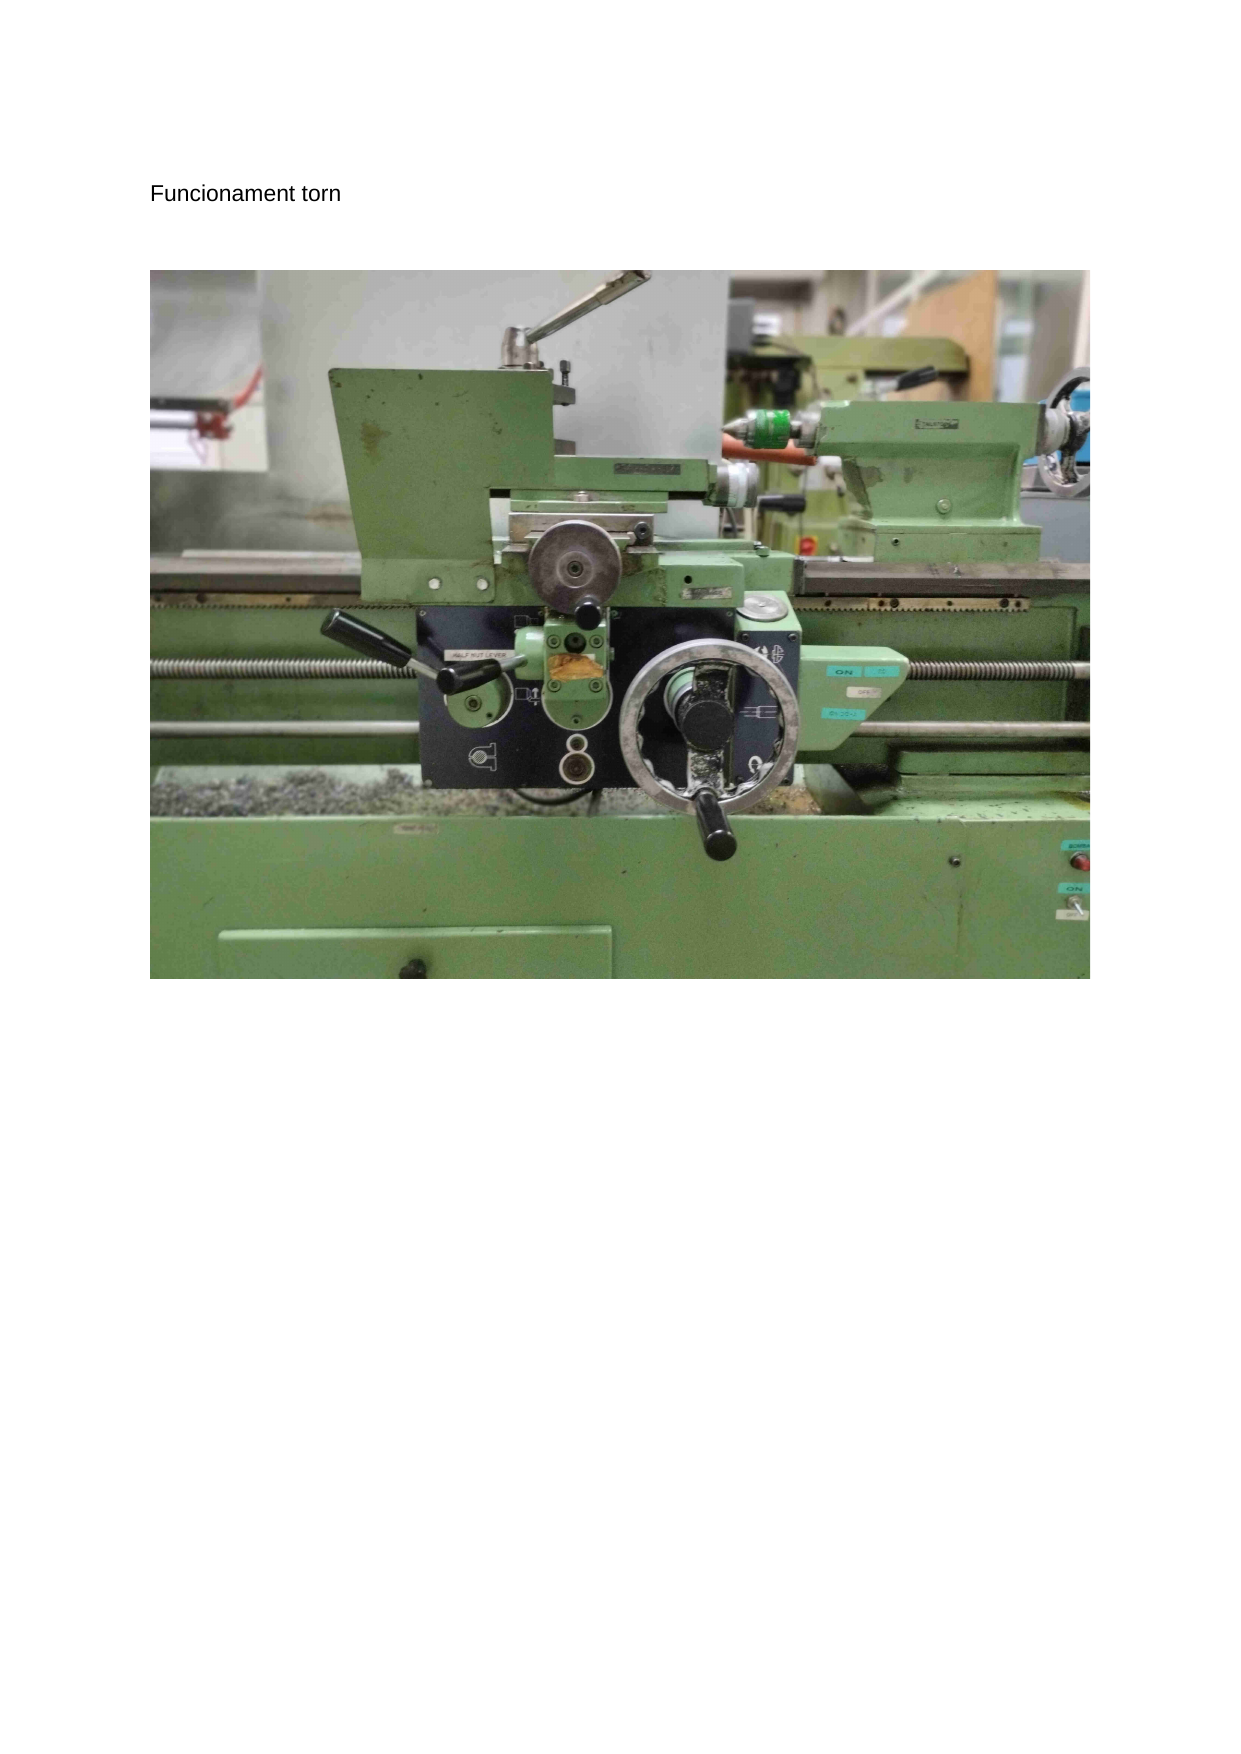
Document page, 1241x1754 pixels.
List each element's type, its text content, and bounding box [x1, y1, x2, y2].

picture [150, 270, 1091, 979]
text Funcionament torn [150, 180, 1090, 207]
